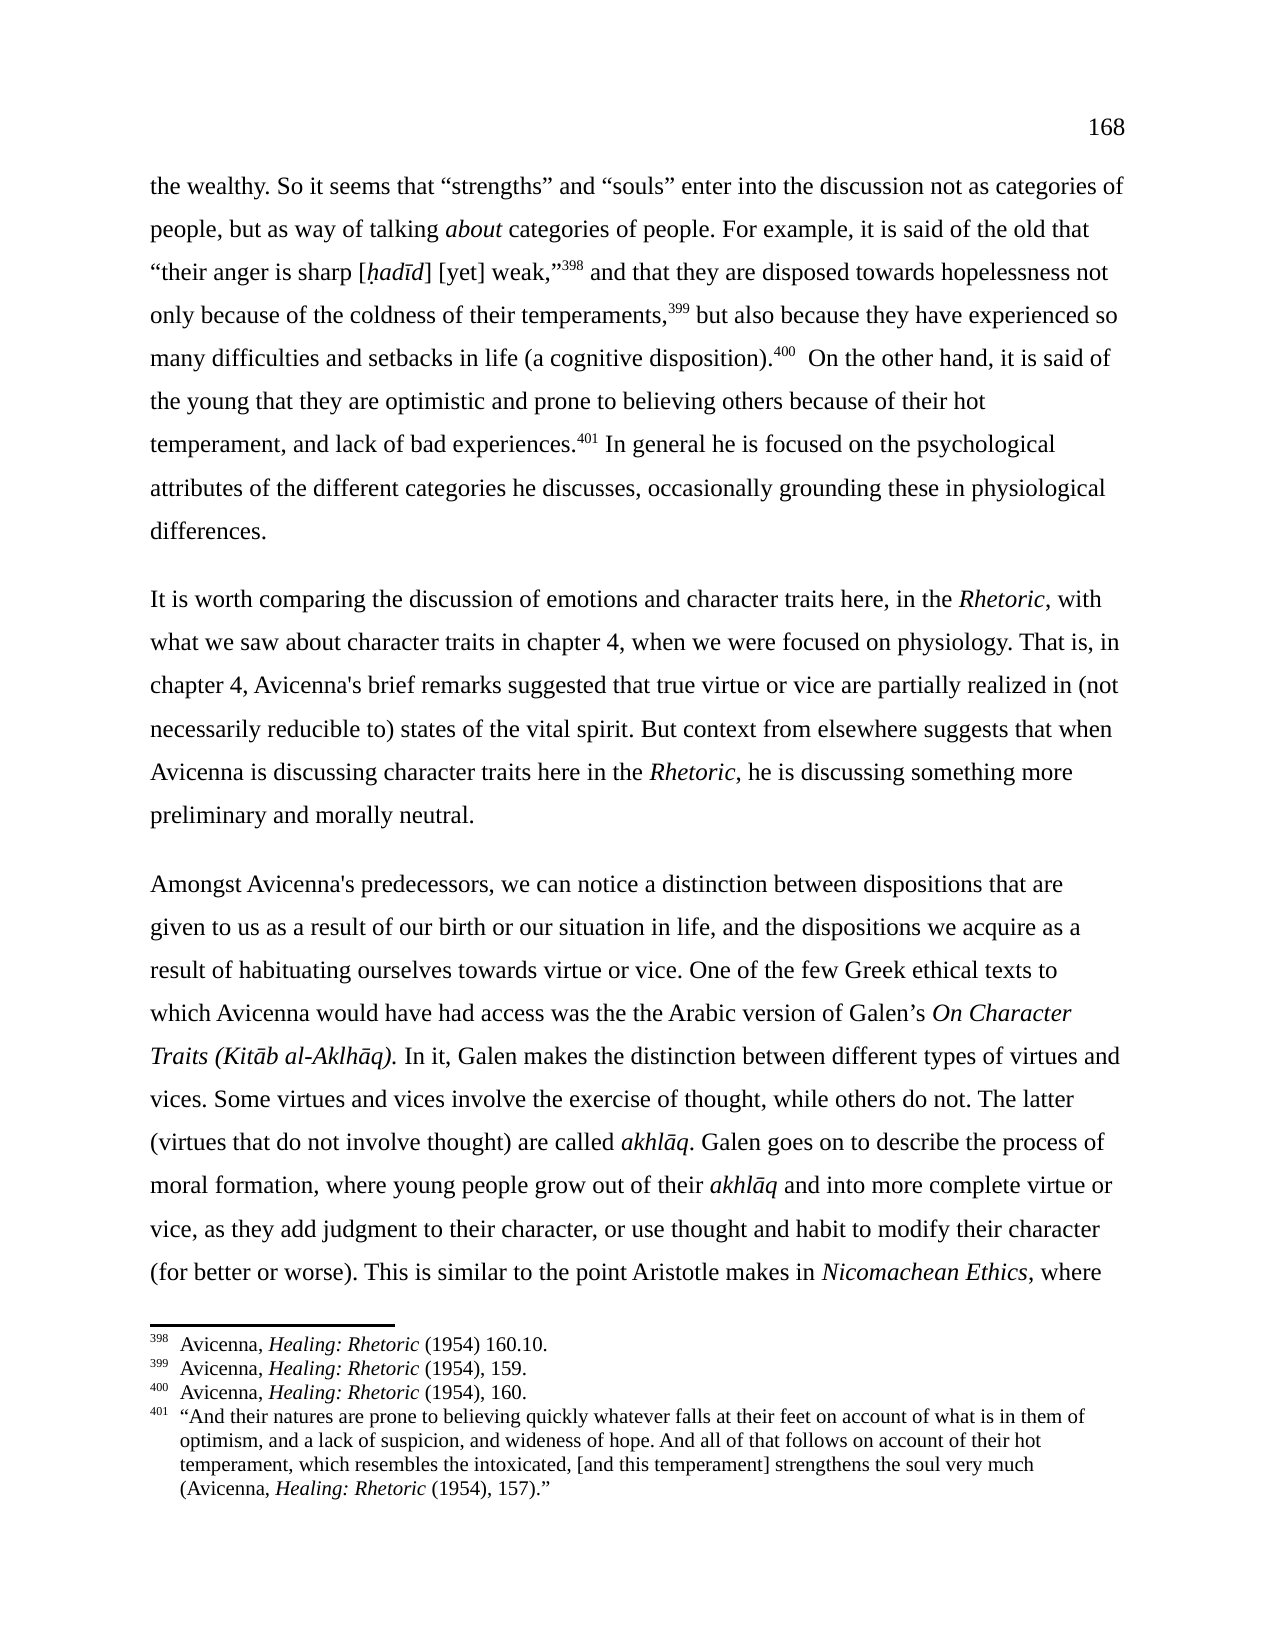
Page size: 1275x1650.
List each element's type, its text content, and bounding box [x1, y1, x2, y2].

text Amongst Avicenna's predecessors, we can notice a distinction between dispositions that are given to us as a result of our birth or our situation in life, and the dispositions we acquire as a result of habituating ourselves towards virtue or vice. One of the few Greek ethical texts to which Avicenna would have had access was the the Arabic version of Galen’s On Character Traits (Kitāb al-Aklhāq). In it, Galen makes the distinction between different types of virtues and vices. Some virtues and vices involve the exercise of thought, while others do not. The latter (virtues that do not involve thought) are called akhlāq. Galen goes on to describe the process of moral formation, where young people grow out of their akhlāq and into more complete virtue or vice, as they add judgment to their character, or use thought and habit to modify their character (for better or worse). This is similar to the point Aristotle makes in Nicomachean Ethics, where [150, 869, 1125, 1286]
text Avicenna, Healing: Rhetoric (1954) 160.10. [150, 1332, 1125, 1356]
text It is worth comparing the discussion of emotions and character traits here, in the Rhetoric, with what we saw about character traits in chapter 4, when we were focused on physiology. That is, in chapter 4, Avicenna's brief remarks suggested that true virtue or vice are partially realized in (not necessarily reducible to) states of the vital spirit. But context from elsewhere suggests that when Avicenna is discussing character traits here in the Rhetoric, he is discussing something more preliminary and morally neutral. [150, 584, 1125, 829]
text Avicenna, Healing: Rhetoric (1954), 159. [150, 1356, 1125, 1380]
text Avicenna, Healing: Rhetoric (1954), 160. [150, 1380, 1125, 1404]
text the wealthy. So it seems that “strengths” and “souls” enter into the discussion not as categories of people, but as way of talking about categories of people. For example, it is said of the old that “their anger is sharp [ḥadīd] [yet] weak,” and that they are disposed towards hopelessness not only because of the coldness of their temperaments, but also because they have experienced so many difficulties and setbacks in life (a cognitive disposition). On the other hand, it is said of the young that they are optimistic and prone to believing others because of their hot temperament, and lack of bad experiences. In general he is focused on the psychological attributes of the different categories he discusses, occasionally grounding these in physiological differences. [150, 171, 1125, 544]
text “And their natures are prone to believing quickly whatever falls at their feet on account of what is in them of optimism, and a lack of suspicion, and wideness of hope. And all of that follows on account of their hot temperament, which resembles the intoxicated, [and this temperament] strengthens the soul very much (Avicenna, Healing: Rhetoric (1954), 157).” [150, 1404, 1125, 1500]
